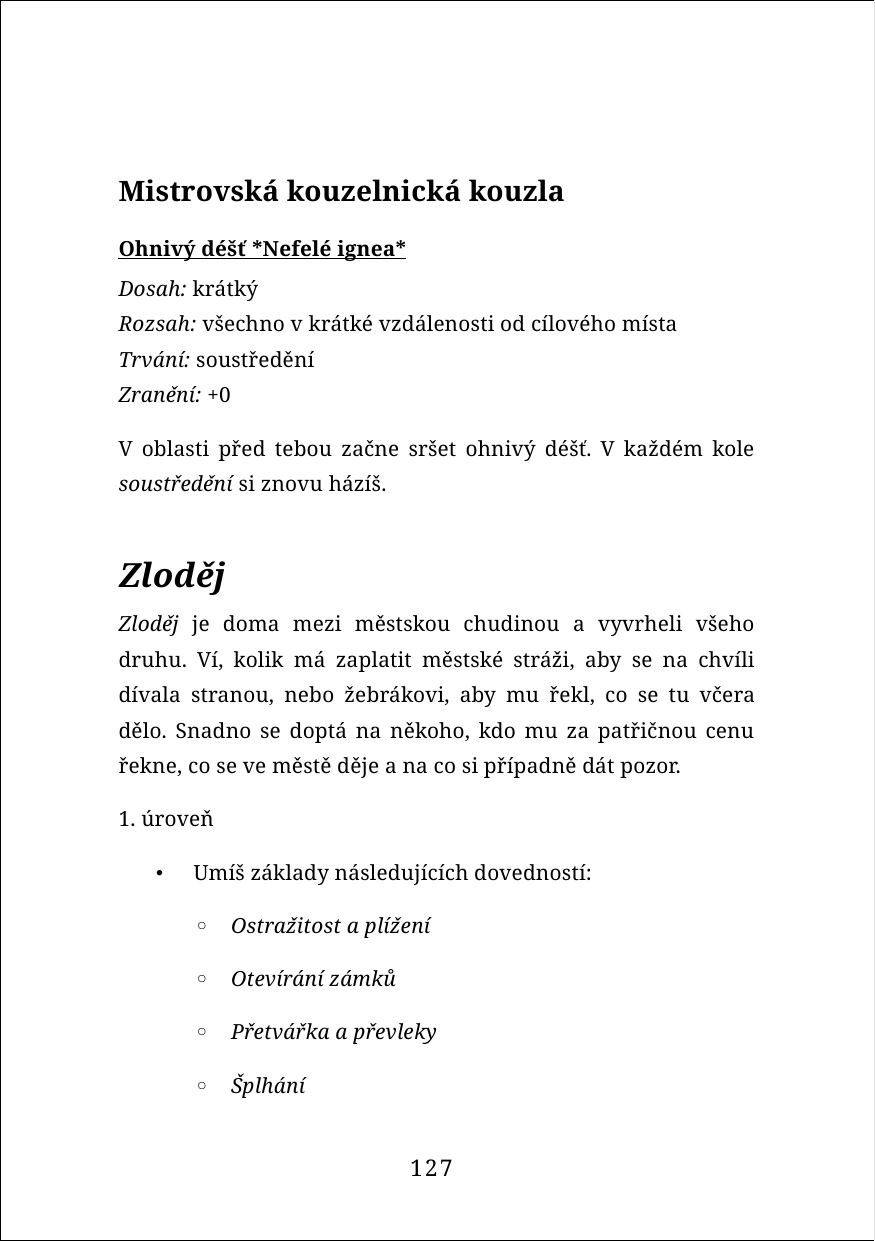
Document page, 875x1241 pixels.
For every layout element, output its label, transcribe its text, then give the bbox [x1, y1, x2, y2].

text Dosah: krátký Rozsah: všechno v krátké vzdálenosti od cílového místa Trvání: soustředění Zranění: +0 [118, 274, 756, 409]
text 1. úroveň [118, 804, 756, 833]
list Šplhání [193, 1071, 756, 1099]
subtitle Ohnivý déšť *Nefelé ignea* [118, 234, 756, 262]
text Zloděj je doma mezi městskou chudinou a vyvrheli všeho druhu. Ví, kolik má zaplatit městské stráži, aby se na chvíli dívala stranou, nebo žebrákovi, aby mu řekl, co se tu včera dělo. Snadno se doptá na někoho, kdo mu za patřičnou cenu řekne, co se ve městě děje a na co si případně dát pozor. [118, 609, 756, 780]
subtitle Mistrovská kouzelnická kouzla [118, 172, 756, 210]
text V oblasti před tebou začne sršet ohnivý déšť. V každém kole soustředění si znovu házíš. [118, 434, 756, 498]
list Přetvářka a převleky [193, 1017, 756, 1046]
list Umíš základy následujících dovedností: [156, 858, 756, 886]
list Otevírání zámků [193, 964, 756, 993]
list Ostražitost a plížení [193, 911, 756, 939]
subtitle Zloděj [118, 552, 756, 597]
